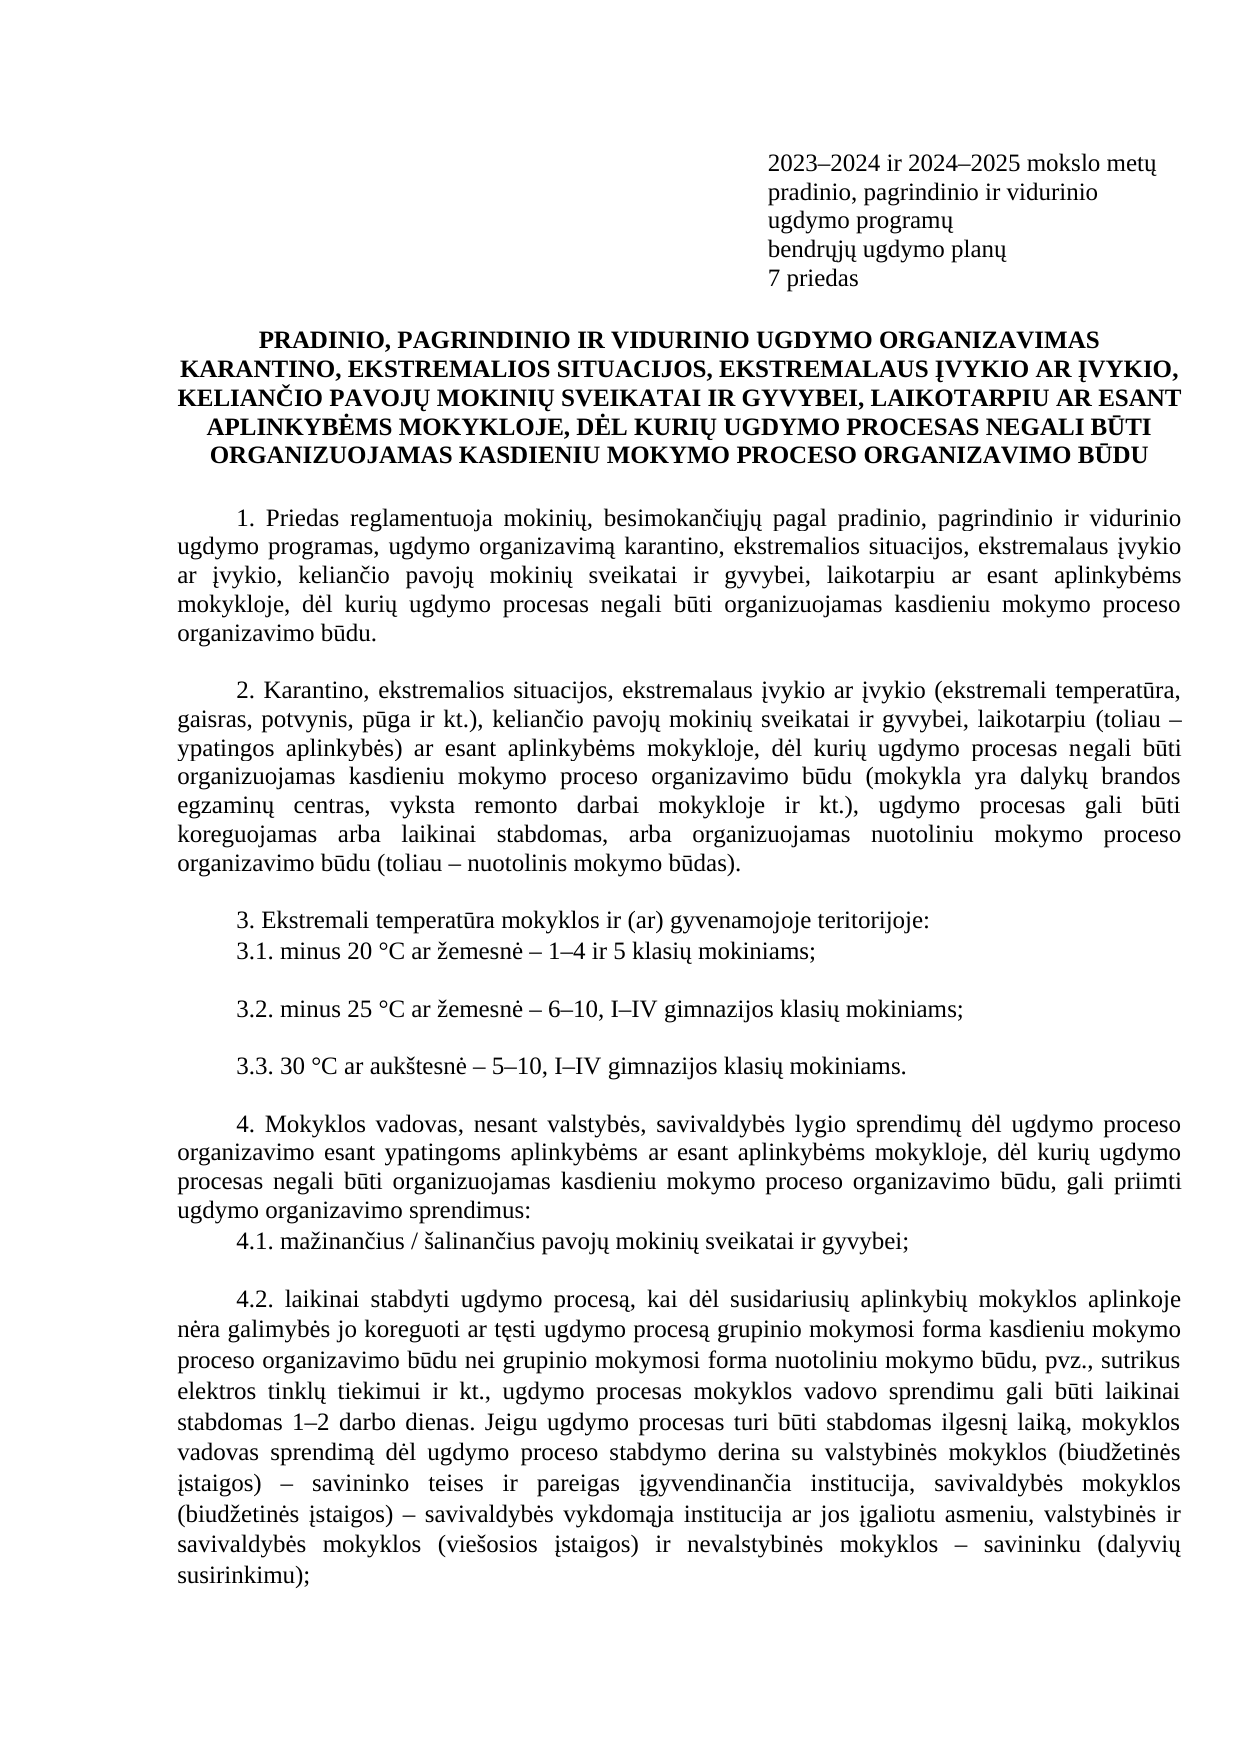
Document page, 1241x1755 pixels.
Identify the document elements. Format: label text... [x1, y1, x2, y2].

text bendrųjų ugdymo planų [177, 234, 1182, 263]
text 1. Priedas reglamentuoja mokinių, besimokančiųjų pagal pradinio, pagrindinio ir vidurinio ugdymo programas, ugdymo organizavimą karantino, ekstremalios situacijos, ekstremalaus įvykio ar įvykio, keliančio pavojų mokinių sveikatai ir gyvybei, laikotarpiu ar esant aplinkybėms mokykloje, dėl kurių ugdymo procesas negali būti organizuojamas kasdieniu mokymo proceso organizavimo būdu. [177, 503, 1182, 646]
text pradinio, pagrindinio ir vidurinio [177, 177, 1182, 206]
text 2023–2024 ir 2024–2025 mokslo metų [177, 148, 1182, 177]
text 3.2. minus 25 °C ar žemesnė – 6–10, I–IV gimnazijos klasių mokiniams; [177, 994, 1182, 1022]
text 2. Karantino, ekstremalios situacijos, ekstremalaus įvykio ar įvykio (ekstremali temperatūra, gaisras, potvynis, pūga ir kt.), keliančio pavojų mokinių sveikatai ir gyvybei, laikotarpiu (toliau – ypatingos aplinkybės) ar esant aplinkybėms mokykloje, dėl kurių ugdymo procesas negali būti organizuojamas kasdieniu mokymo proceso organizavimo būdu (mokykla yra dalykų brandos egzaminų centras, vyksta remonto darbai mokykloje ir kt.), ugdymo procesas gali būti koreguojamas arba laikinai stabdomas, arba organizuojamas nuotoliniu mokymo proceso organizavimo būdu (toliau – nuotolinis mokymo būdas). [177, 675, 1182, 876]
text 3. Ekstremali temperatūra mokyklos ir (ar) gyvenamojoje teritorijoje: [177, 905, 1182, 934]
text 3.3. 30 °C ar aukštesnė – 5–10, I–IV gimnazijos klasių mokiniams. [177, 1051, 1182, 1080]
text 3.1. minus 20 °C ar žemesnė – 1–4 ir 5 klasių mokiniams; [177, 936, 1182, 965]
text ugdymo programų [177, 206, 1182, 234]
text PRADINIO, PAGRINDINIO IR VIDURINIO UGDYMO ORGANIZAVIMAS KARANTINO, EKSTREMALIOS SITUACIJOS, EKSTREMALAUS ĮVYKIO AR ĮVYKIO, KELIANČIO PAVOJŲ MOKINIŲ SVEIKATAI IR GYVYBEI, LAIKOTARPIU AR ESANT APLINKYBĖMS MOKYKLOJE, DĖL KURIŲ UGDYMO PROCESAS NEGALI BŪTI ORGANIZUOJAMAS KASDIENIU MOKYMO PROCESO ORGANIZAVIMO BŪDU [177, 325, 1182, 469]
text 7 priedas [177, 263, 1182, 292]
text 4.2. laikinai stabdyti ugdymo procesą, kai dėl susidariusių aplinkybių mokyklos aplinkoje nėra galimybės jo koreguoti ar tęsti ugdymo procesą grupinio mokymosi forma kasdieniu mokymo proceso organizavimo būdu nei grupinio mokymosi forma nuotoliniu mokymo būdu, pvz., sutrikus elektros tinklų tiekimui ir kt., ugdymo procesas mokyklos vadovo sprendimu gali būti laikinai stabdomas 1–2 darbo dienas. Jeigu ugdymo procesas turi būti stabdomas ilgesnį laiką, mokyklos vadovas sprendimą dėl ugdymo proceso stabdymo derina su valstybinės mokyklos (biudžetinės įstaigos) – savininko teises ir pareigas įgyvendinančia institucija, savivaldybės mokyklos (biudžetinės įstaigos) – savivaldybės vykdomąja institucija ar jos įgaliotu asmeniu, valstybinės ir savivaldybės mokyklos (viešosios įstaigos) ir nevalstybinės mokyklos – savininku (dalyvių susirinkimu); [177, 1284, 1182, 1589]
text 4.1. mažinančius / šalinančius pavojų mokinių sveikatai ir gyvybei; [177, 1226, 1182, 1255]
text 4. Mokyklos vadovas, nesant valstybės, savivaldybės lygio sprendimų dėl ugdymo proceso organizavimo esant ypatingoms aplinkybėms ar esant aplinkybėms mokykloje, dėl kurių ugdymo procesas negali būti organizuojamas kasdieniu mokymo proceso organizavimo būdu, gali priimti ugdymo organizavimo sprendimus: [177, 1109, 1182, 1224]
